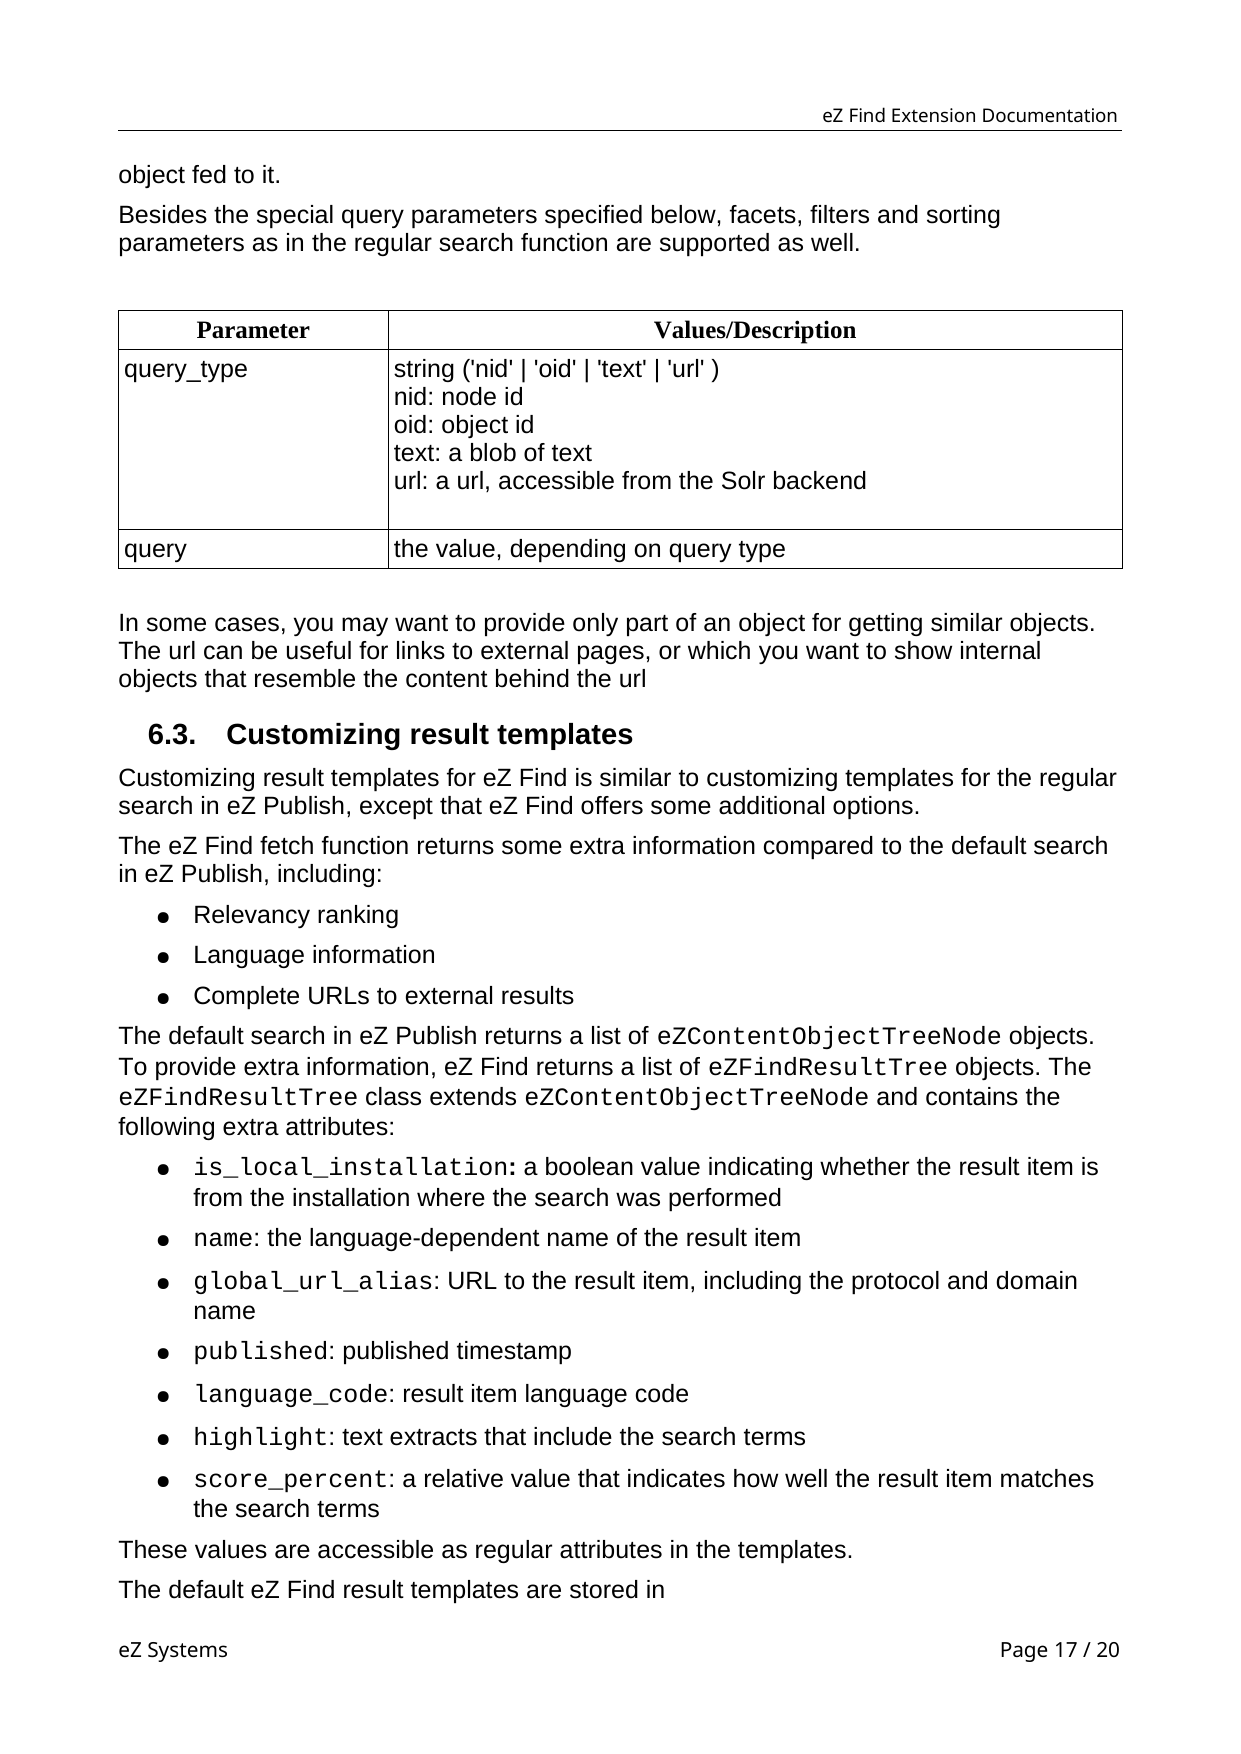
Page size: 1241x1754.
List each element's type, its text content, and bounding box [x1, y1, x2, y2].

table_header Values/Description [389, 311, 1122, 349]
text The default search in eZ Publish returns a list of eZContentObjectTreeNode objects. To provide extra information, eZ Find returns a list of eZFindResultTree objects. The eZFindResultTree class extends eZContentObjectTreeNode and contains the following extra attributes: [118, 1022, 1122, 1141]
text In some cases, you may want to provide only part of an object for getting similar objects. The url can be useful for links to external pages, or which you want to show internal objects that resemble the content behind the url [118, 609, 1122, 693]
text object fed to it. [118, 160, 1122, 188]
text The default eZ Find result templates are stored in [118, 1576, 1122, 1604]
text Besides the special query parameters specified below, facets, filters and sorting parameters as in the regular search function are supported as well. [118, 201, 1122, 257]
list global_url_alias: URL to the result item, including the protocol and domain name [156, 1266, 1122, 1324]
list highlight: text extracts that include the search terms [156, 1422, 1122, 1452]
text These values are accessible as regular attributes in the templates. [118, 1535, 1122, 1563]
table_header Parameter [119, 311, 388, 349]
text Customizing result templates for eZ Find is similar to customizing templates for the regular search in eZ Publish, except that eZ Find offers some additional options. [118, 763, 1122, 819]
subtitle Customizing result templates [148, 718, 1122, 751]
list language_code: result item language code [156, 1379, 1122, 1410]
list score_percent: a relative value that indicates how well the result item matches the search terms [156, 1465, 1122, 1523]
table_cell the value, depending on query type [389, 530, 1122, 568]
list Complete URLs to external results [156, 981, 1122, 1009]
table_cell query [119, 530, 388, 568]
table_cell string ('nid' | 'oid' | 'text' | 'url' ) nid: node id oid: object id text: a blob of text url: a url, accessible from the Solr backend [389, 350, 1122, 529]
list Relevancy ranking [156, 900, 1122, 928]
list name: the language-dependent name of the result item [156, 1224, 1122, 1254]
list Language information [156, 941, 1122, 969]
table_cell query_type [119, 350, 388, 529]
text The eZ Find fetch function returns some extra information compared to the default search in eZ Publish, including: [118, 832, 1122, 888]
list published: published timestamp [156, 1337, 1122, 1367]
list is_local_installation: a boolean value indicating whether the result item is from the installation where the search was performed [156, 1153, 1122, 1211]
